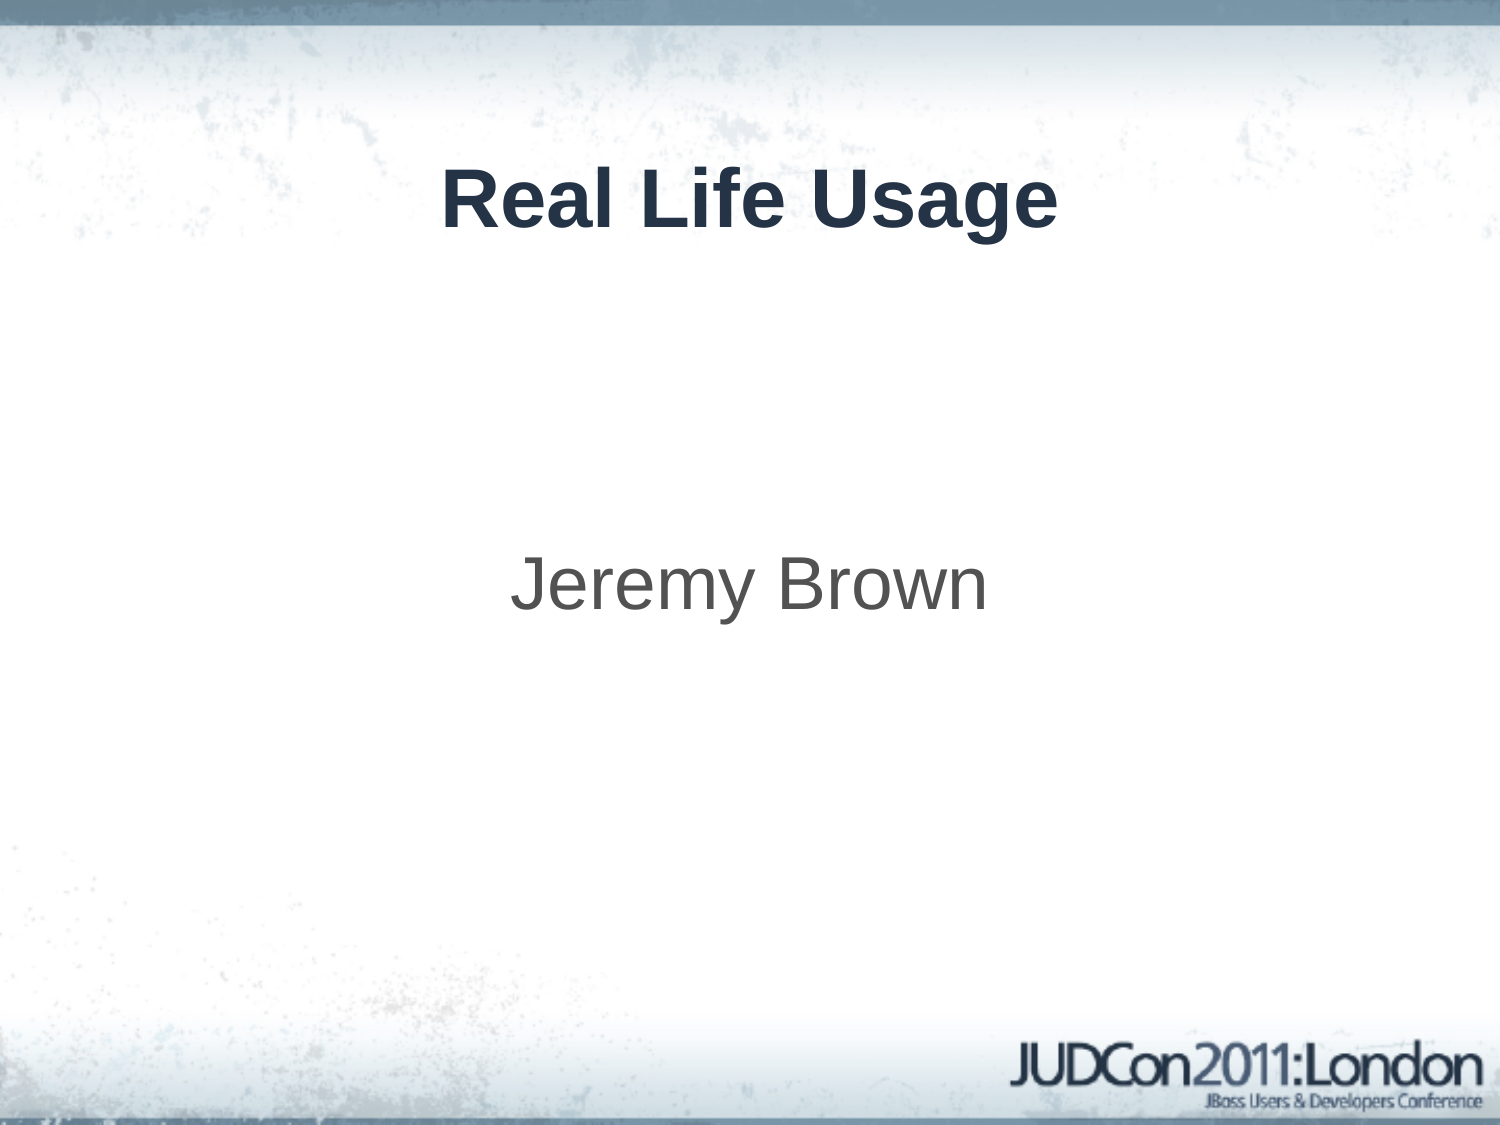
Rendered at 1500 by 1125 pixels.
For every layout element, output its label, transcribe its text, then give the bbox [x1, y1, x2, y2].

picture [0, 0, 1500, 1125]
title Real Life Usage [112, 68, 1388, 76]
subtitle Jeremy Brown [112, 76, 1388, 1083]
